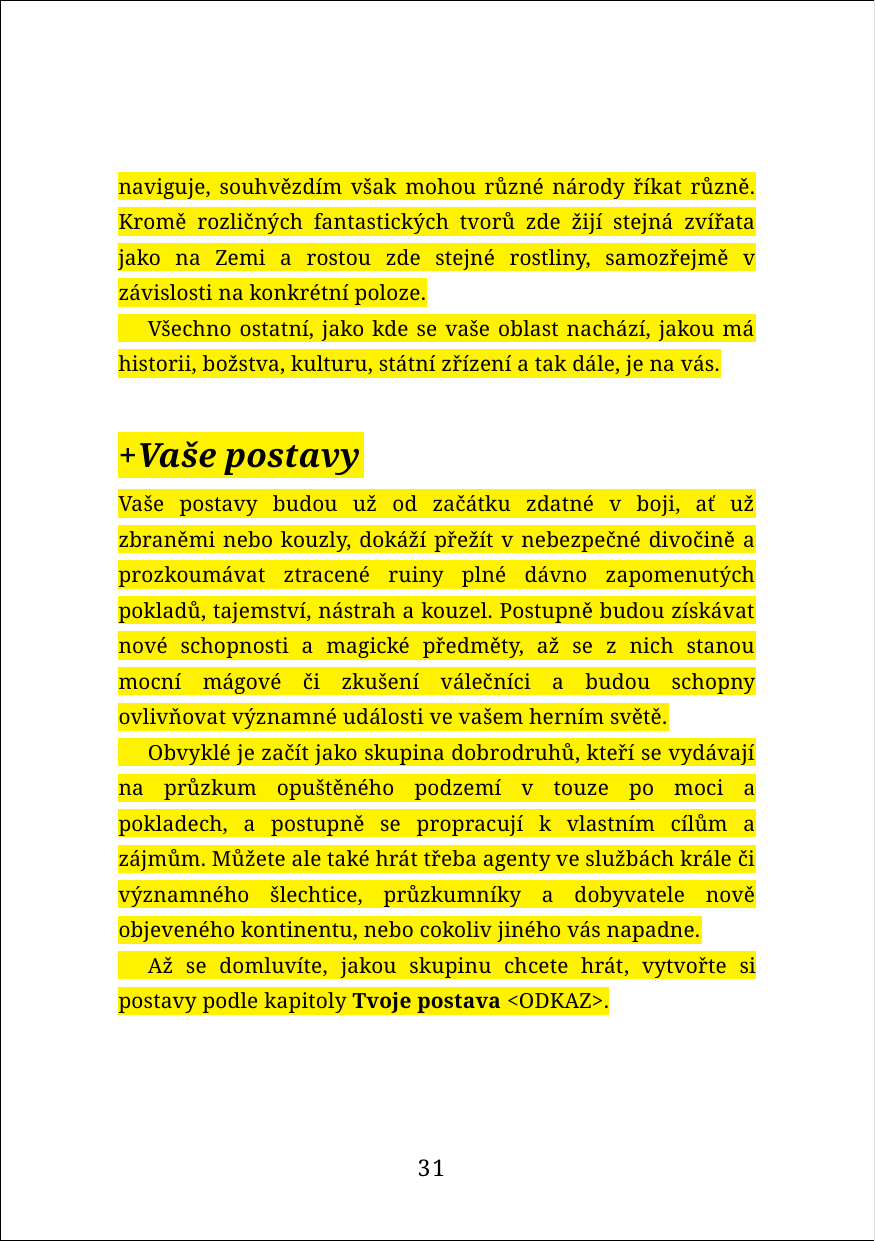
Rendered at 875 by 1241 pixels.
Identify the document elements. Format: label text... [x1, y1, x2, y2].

text naviguje, souhvězdím však mohou různé národy říkat různě. Kromě rozličných fantastických tvorů zde žijí stejná zvířata jako na Zemi a rostou zde stejné rostliny, samozřejmě v závislosti na konkrétní poloze. Všechno ostatní, jako kde se vaše oblast nachází, jakou má historii, božstva, kulturu, státní zřízení a tak dále, je na vás. [118, 172, 756, 378]
subtitle +Vaše postavy [118, 432, 756, 478]
text Vaše postavy budou už od začátku zdatné v boji, ať už zbraněmi nebo kouzly, dokáží přežít v nebezpečné divočině a prozkoumávat ztracené ruiny plné dávno zapomenutých pokladů, tajemství, nástrah a kouzel. Postupně budou získávat nové schopnosti a magické předměty, až se z nich stanou mocní mágové či zkušení válečníci a budou schopny ovlivňovat významné události ve vašem herním světě. Obvyklé je začít jako skupina dobrodruhů, kteří se vydávají na průzkum opuštěného podzemí v touze po moci a pokladech, a postupně se propracují k vlastním cílům a zájmům. Můžete ale také hrát třeba agenty ve službách krále či významného šlechtice, průzkumníky a dobyvatele nově objeveného kontinentu, nebo cokoliv jiného vás napadne. Až se domluvíte, jakou skupinu chcete hrát, vytvořte si postavy podle kapitoly Tvoje postava <ODKAZ>. [118, 489, 756, 1015]
